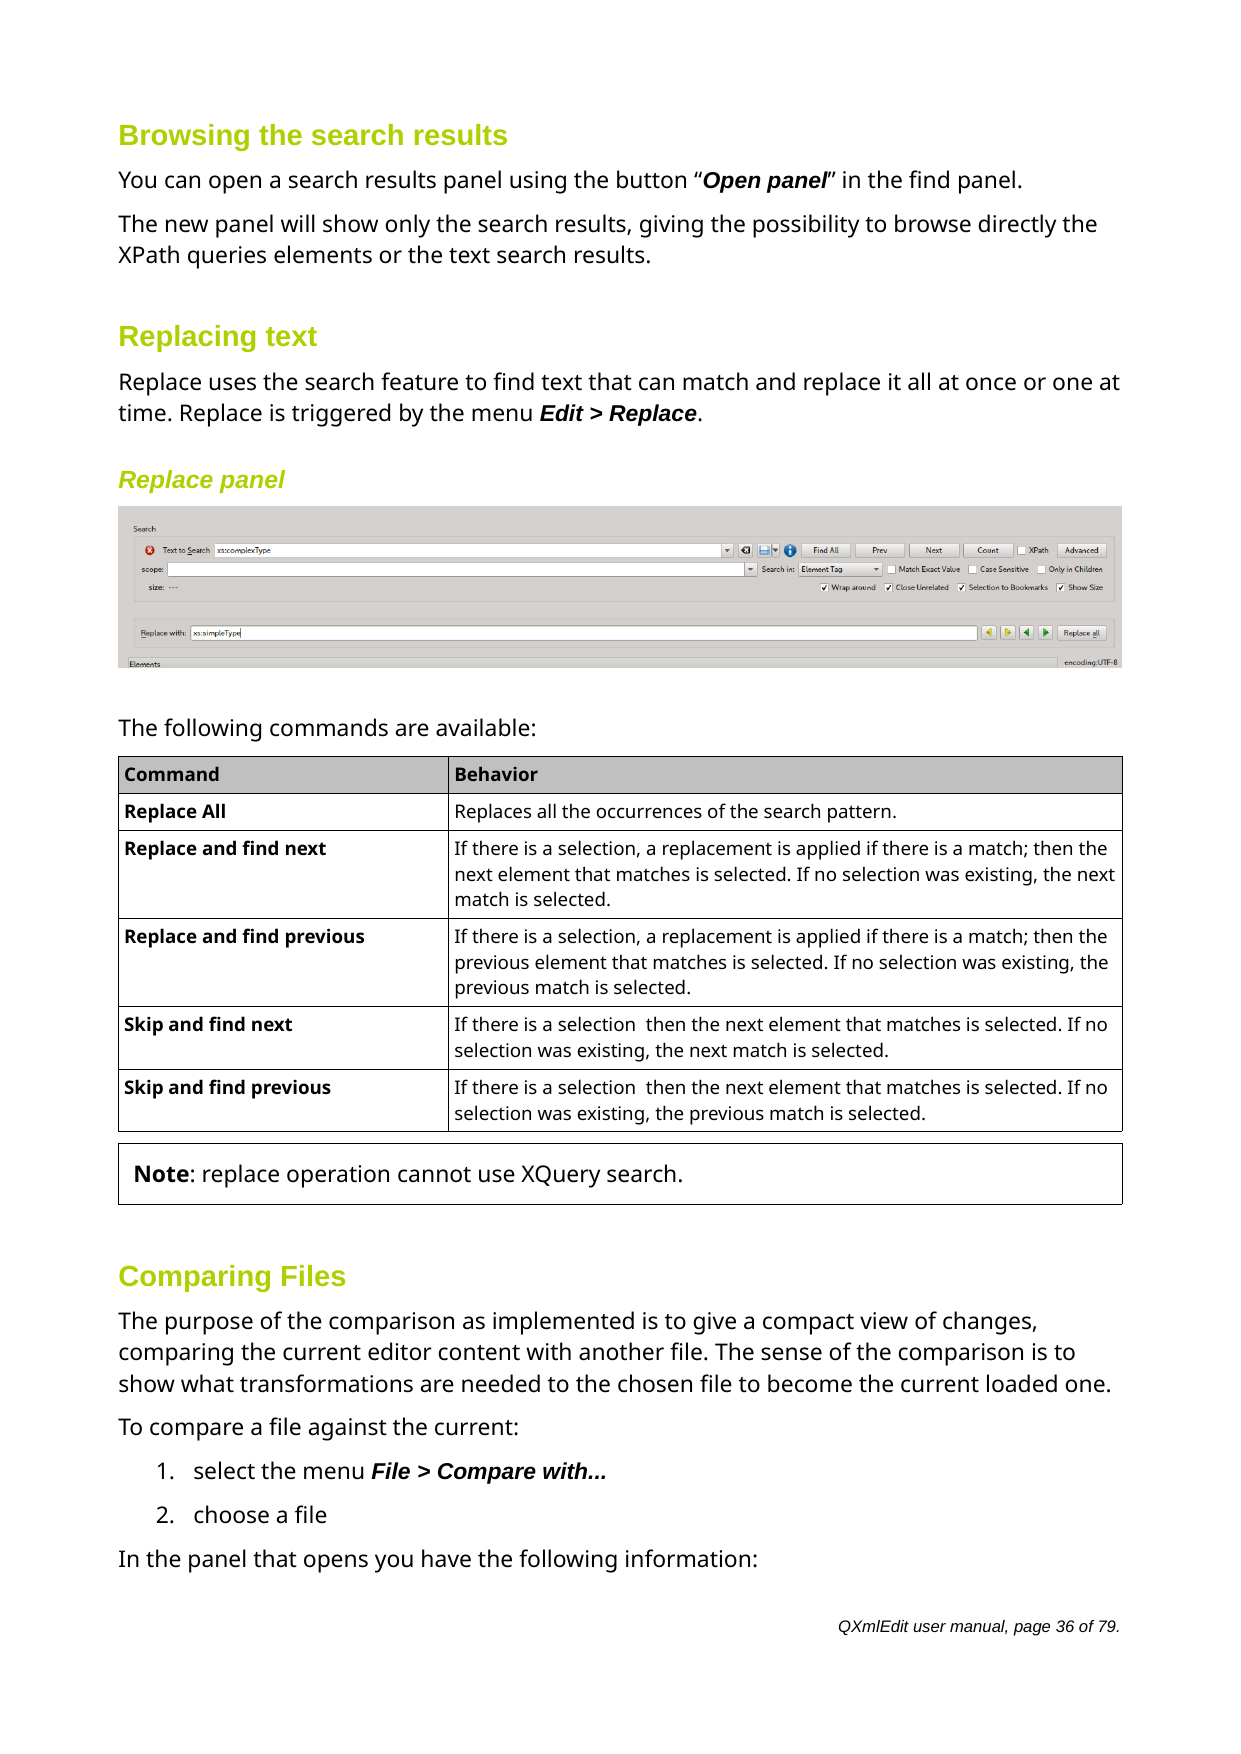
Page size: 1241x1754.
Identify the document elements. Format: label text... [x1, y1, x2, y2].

text The new panel will show only the search results, giving the possibility to browse directly the XPath queries elements or the text search results. [118, 208, 1122, 270]
list choose a file [156, 1499, 1122, 1530]
subtitle Replacing text [118, 319, 1122, 353]
table_cell Skip and find previous [119, 1070, 448, 1131]
subtitle Comparing Files [118, 1259, 1122, 1293]
table_cell Replace and find previous [119, 919, 448, 1006]
subtitle Browsing the search results [118, 118, 1122, 152]
text You can open a search results panel using the button “Open panel” in the find panel. [118, 164, 1122, 195]
text Replace uses the search feature to find text that can match and replace it all at once or one at time. Replace is triggered by the menu Edit > Replace. [118, 365, 1122, 428]
text The following commands are available: [118, 712, 1122, 743]
table_cell If there is a selection, a replacement is applied if there is a match; then the next element that matches is selected. If no selection was existing, the next match is selected. [449, 831, 1122, 918]
list select the menu File > Compare with... [156, 1455, 1122, 1486]
picture [118, 506, 1122, 668]
text To compare a file against the current: [118, 1411, 1122, 1442]
text Note: replace operation cannot use XQuery search. [119, 1144, 1122, 1204]
text The purpose of the comparison as implemented is to give a compact view of changes, comparing the current editor content with another file. The sense of the comparison is to show what transformations are needed to the chosen file to become the current loaded one. [118, 1305, 1122, 1399]
table_cell Skip and find next [119, 1007, 448, 1068]
subtitle Replace panel [118, 465, 1122, 494]
table_cell If there is a selection then the next element that matches is selected. If no selection was existing, the previous match is selected. [449, 1070, 1122, 1131]
table_header Behavior [449, 757, 1122, 793]
text In the panel that opens you have the following information: [118, 1542, 1122, 1574]
table_cell If there is a selection, a replacement is applied if there is a match; then the previous element that matches is selected. If no selection was existing, the previous match is selected. [449, 919, 1122, 1006]
table_cell Replaces all the occurrences of the search pattern. [449, 794, 1122, 830]
table_cell If there is a selection then the next element that matches is selected. If no selection was existing, the next match is selected. [449, 1007, 1122, 1068]
table_cell Replace All [119, 794, 448, 830]
table_header Command [119, 757, 448, 793]
table_cell Replace and find next [119, 831, 448, 918]
